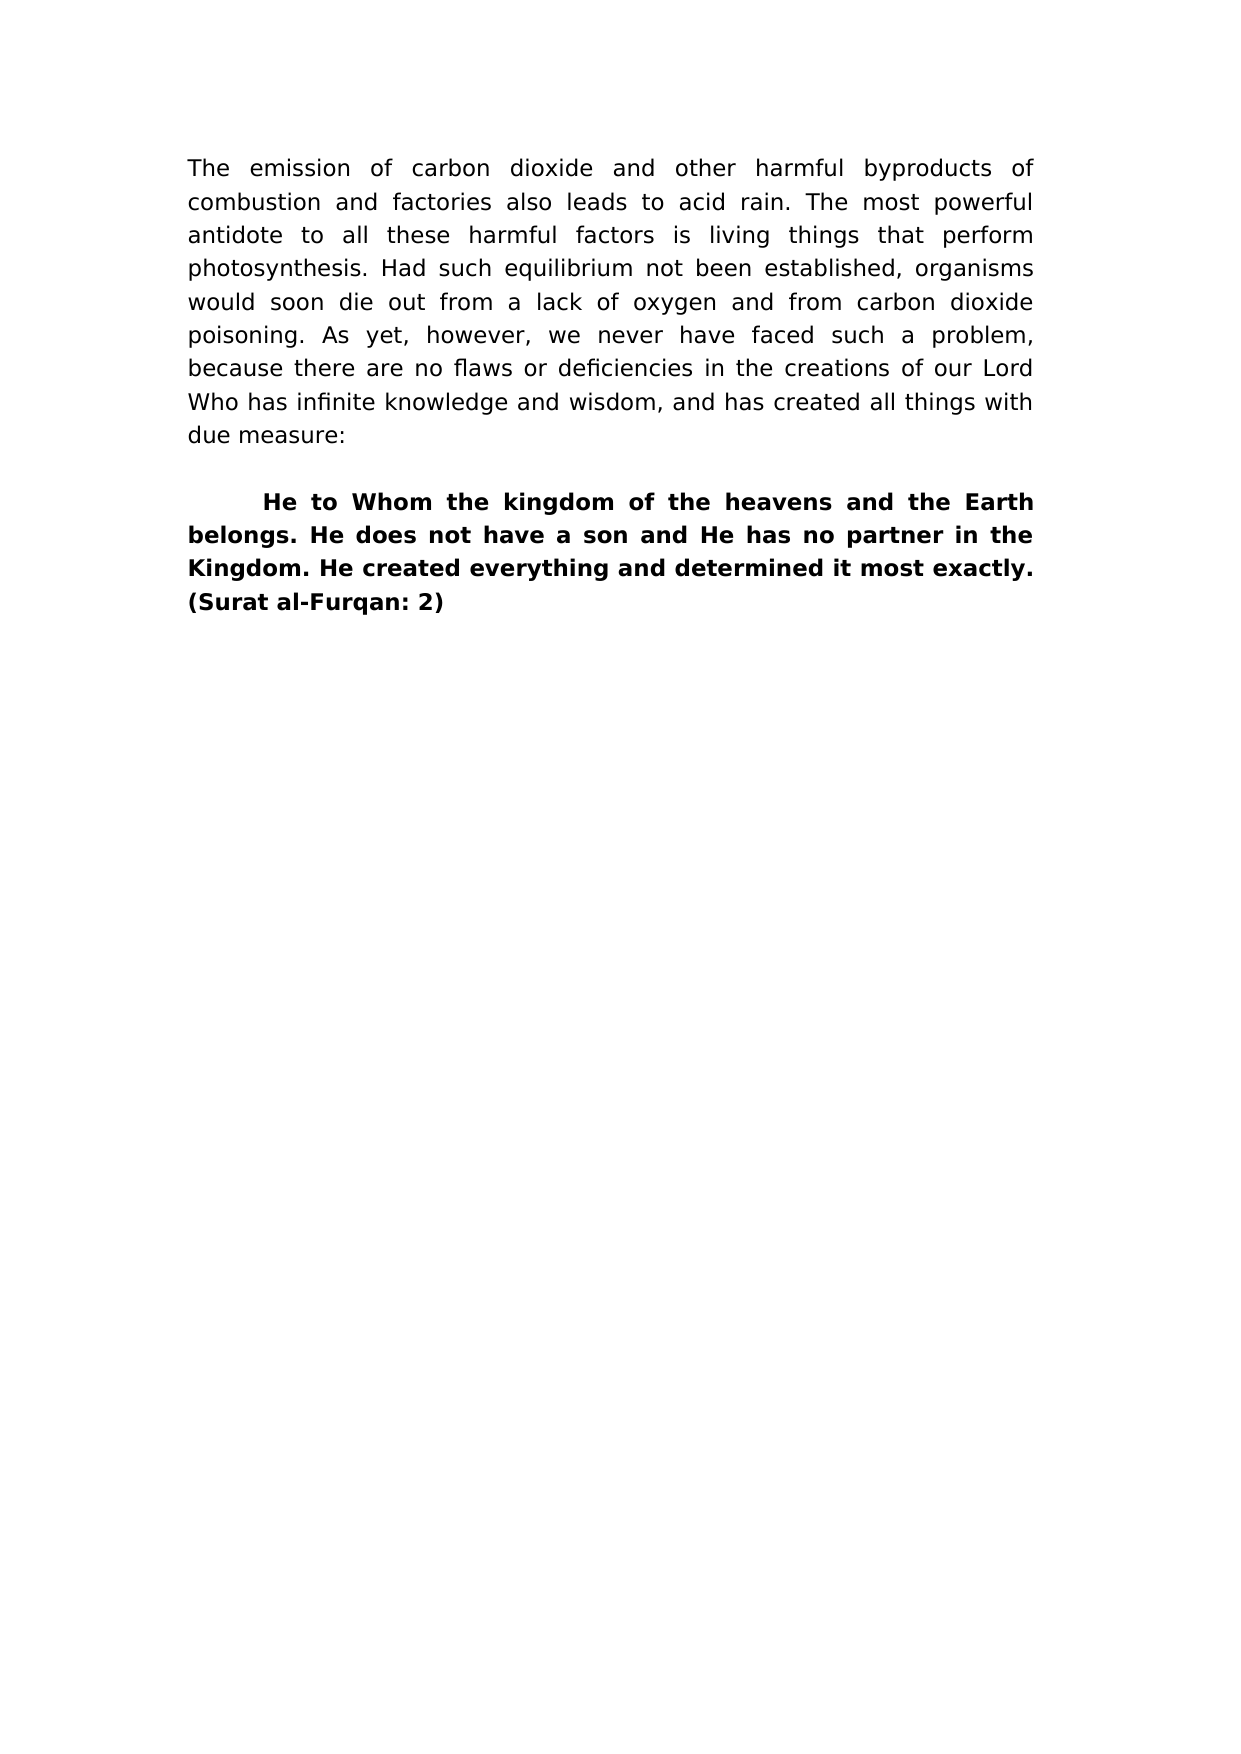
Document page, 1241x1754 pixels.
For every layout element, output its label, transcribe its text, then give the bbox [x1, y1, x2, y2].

text He to Whom the kingdom of the heavens and the Earth belongs. He does not have a son and He has no partner in the Kingdom. He created everything and determined it most exactly. (Surat al-Furqan: 2) [187, 483, 1035, 617]
text The emission of carbon dioxide and other harmful byproducts of combustion and factories also leads to acid rain. The most powerful antidote to all these harmful factors is living things that perform photosynthesis. Had such equilibrium not been established, organisms would soon die out from a lack of oxygen and from carbon dioxide poisoning. As yet, however, we never have faced such a problem, because there are no flaws or deficiencies in the creations of our Lord Who has infinite knowledge and wisdom, and has created all things with due measure: [187, 150, 1035, 450]
